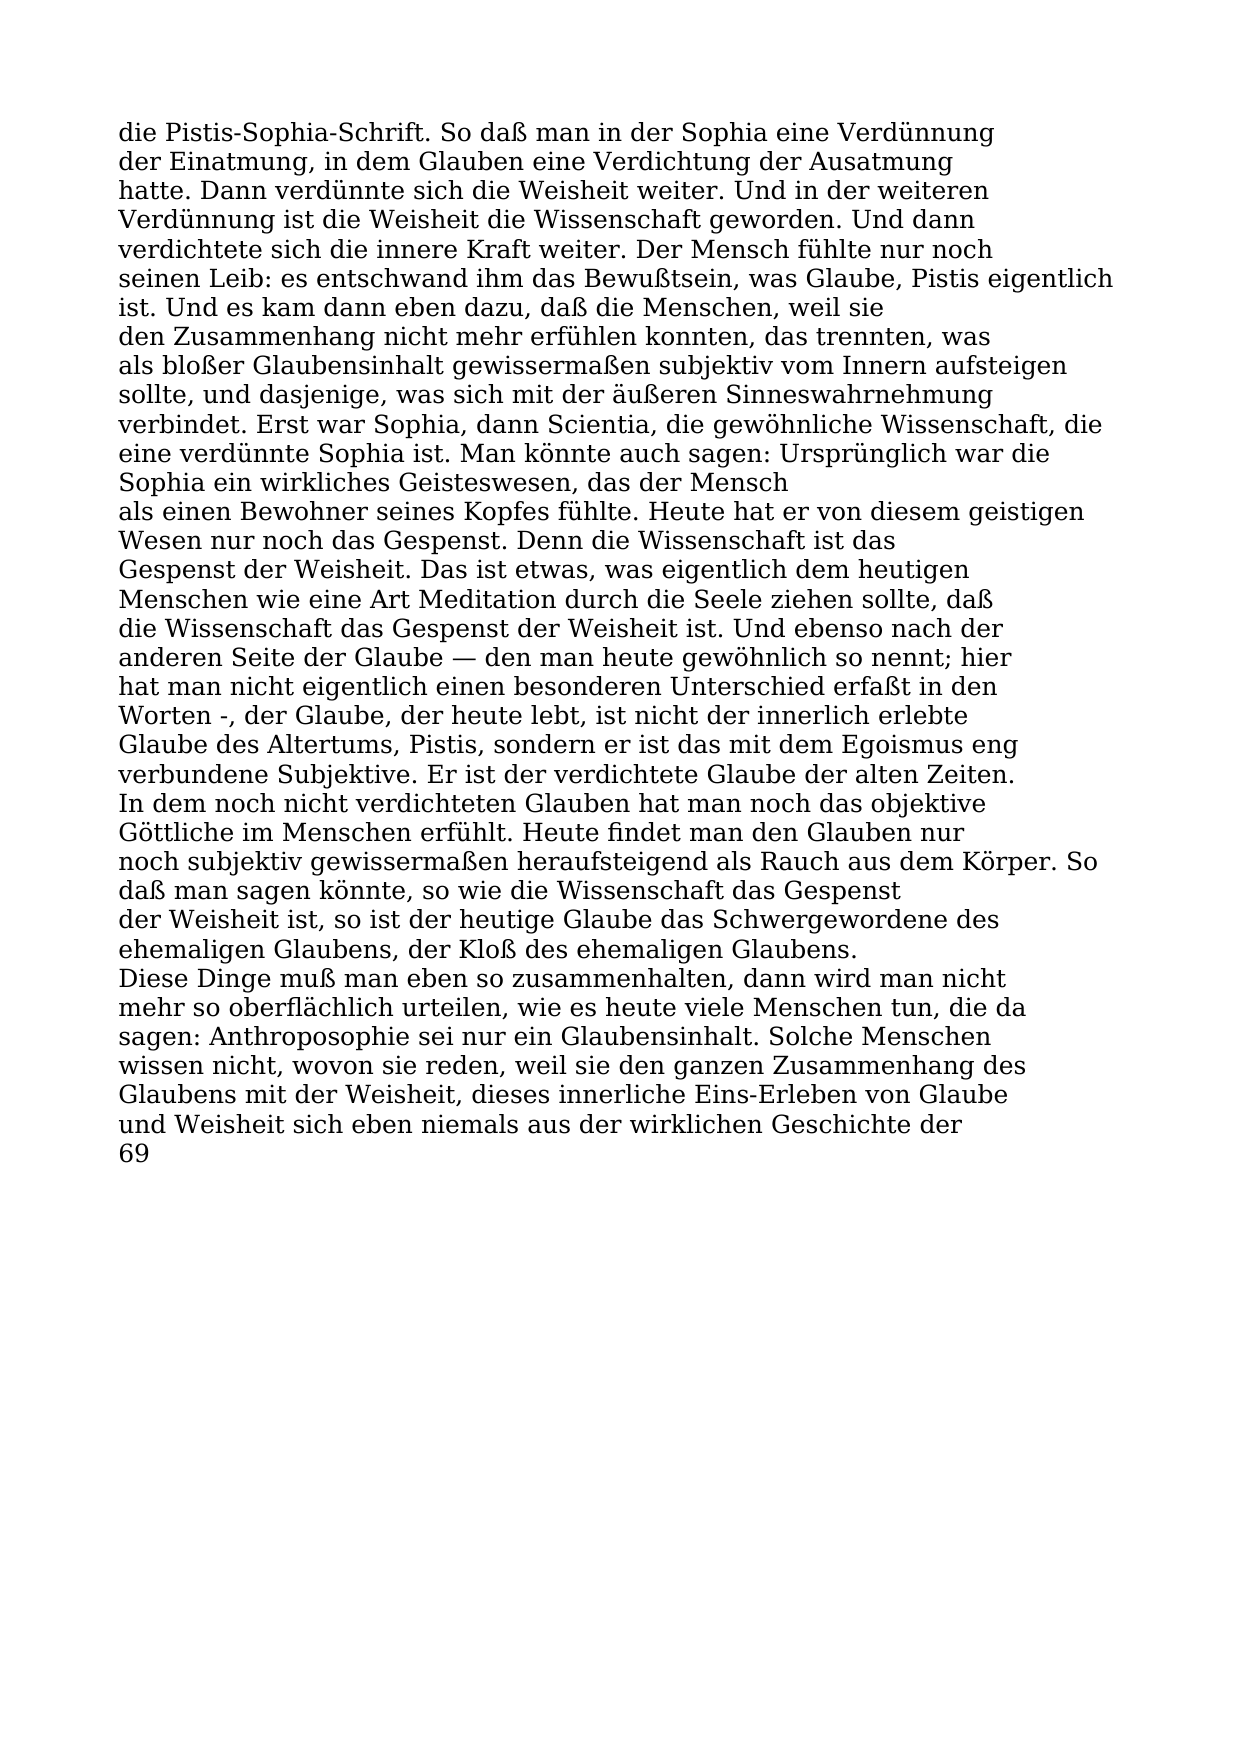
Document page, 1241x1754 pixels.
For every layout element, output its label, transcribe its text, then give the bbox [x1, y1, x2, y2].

text anderen Seite der Glaube — den man heute gewöhnlich so nennt; hier [118, 643, 1122, 672]
text verbundene Subjektive. Er ist der verdichtete Glaube der alten Zeiten. [118, 760, 1122, 789]
text noch subjektiv gewissermaßen heraufsteigend als Rauch aus dem Körper. So daß man sagen könnte, so wie die Wissenschaft das Gespenst [118, 847, 1122, 906]
text Diese Dinge muß man eben so zusammenhalten, dann wird man nicht [118, 964, 1122, 993]
text mehr so oberflächlich urteilen, wie es heute viele Menschen tun, die da [118, 993, 1122, 1022]
text als einen Bewohner seines Kopfes fühlte. Heute hat er von diesem geistigen Wesen nur noch das Gespenst. Denn die Wissenschaft ist das [118, 497, 1122, 556]
text der Einatmung, in dem Glauben eine Verdichtung der Ausatmung [118, 147, 1122, 176]
text In dem noch nicht verdichteten Glauben hat man noch das objektive [118, 789, 1122, 818]
text Worten -, der Glaube, der heute lebt, ist nicht der innerlich erlebte [118, 701, 1122, 731]
text Verdünnung ist die Weisheit die Wissenschaft geworden. Und dann [118, 206, 1122, 235]
text der Weisheit ist, so ist der heutige Glaube das Schwergewordene des [118, 906, 1122, 935]
text den Zusammenhang nicht mehr erfühlen konnten, das trennten, was [118, 322, 1122, 351]
text seinen Leib: es entschwand ihm das Bewußtsein, was Glaube, Pistis eigentlich ist. Und es kam dann eben dazu, daß die Menschen, weil sie [118, 264, 1122, 322]
text die Pistis-Sophia-Schrift. So daß man in der Sophia eine Verdünnung [118, 118, 1122, 147]
text verdichtete sich die innere Kraft weiter. Der Mensch fühlte nur noch [118, 235, 1122, 264]
text 69 [118, 1139, 1122, 1168]
text ehemaligen Glaubens, der Kloß des ehemaligen Glaubens. [118, 935, 1122, 964]
text Menschen wie eine Art Meditation durch die Seele ziehen sollte, daß [118, 585, 1122, 614]
text Göttliche im Menschen erfühlt. Heute findet man den Glauben nur [118, 818, 1122, 847]
text als bloßer Glaubensinhalt gewissermaßen subjektiv vom Innern aufsteigen sollte, und dasjenige, was sich mit der äußeren Sinneswahrnehmung verbindet. Erst war Sophia, dann Scientia, die gewöhnliche Wissenschaft, die eine verdünnte Sophia ist. Man könnte auch sagen: Ursprünglich war die Sophia ein wirkliches Geisteswesen, das der Mensch [118, 351, 1122, 497]
text Gespenst der Weisheit. Das ist etwas, was eigentlich dem heutigen [118, 556, 1122, 585]
text Glaube des Altertums, Pistis, sondern er ist das mit dem Egoismus eng [118, 731, 1122, 760]
text Glaubens mit der Weisheit, dieses innerliche Eins-Erleben von Glaube [118, 1081, 1122, 1110]
text hatte. Dann verdünnte sich die Weisheit weiter. Und in der weiteren [118, 176, 1122, 206]
text wissen nicht, wovon sie reden, weil sie den ganzen Zusammenhang des [118, 1051, 1122, 1081]
text hat man nicht eigentlich einen besonderen Unterschied erfaßt in den [118, 672, 1122, 701]
text die Wissenschaft das Gespenst der Weisheit ist. Und ebenso nach der [118, 614, 1122, 643]
text und Weisheit sich eben niemals aus der wirklichen Geschichte der [118, 1110, 1122, 1139]
text sagen: Anthroposophie sei nur ein Glaubensinhalt. Solche Menschen [118, 1022, 1122, 1051]
